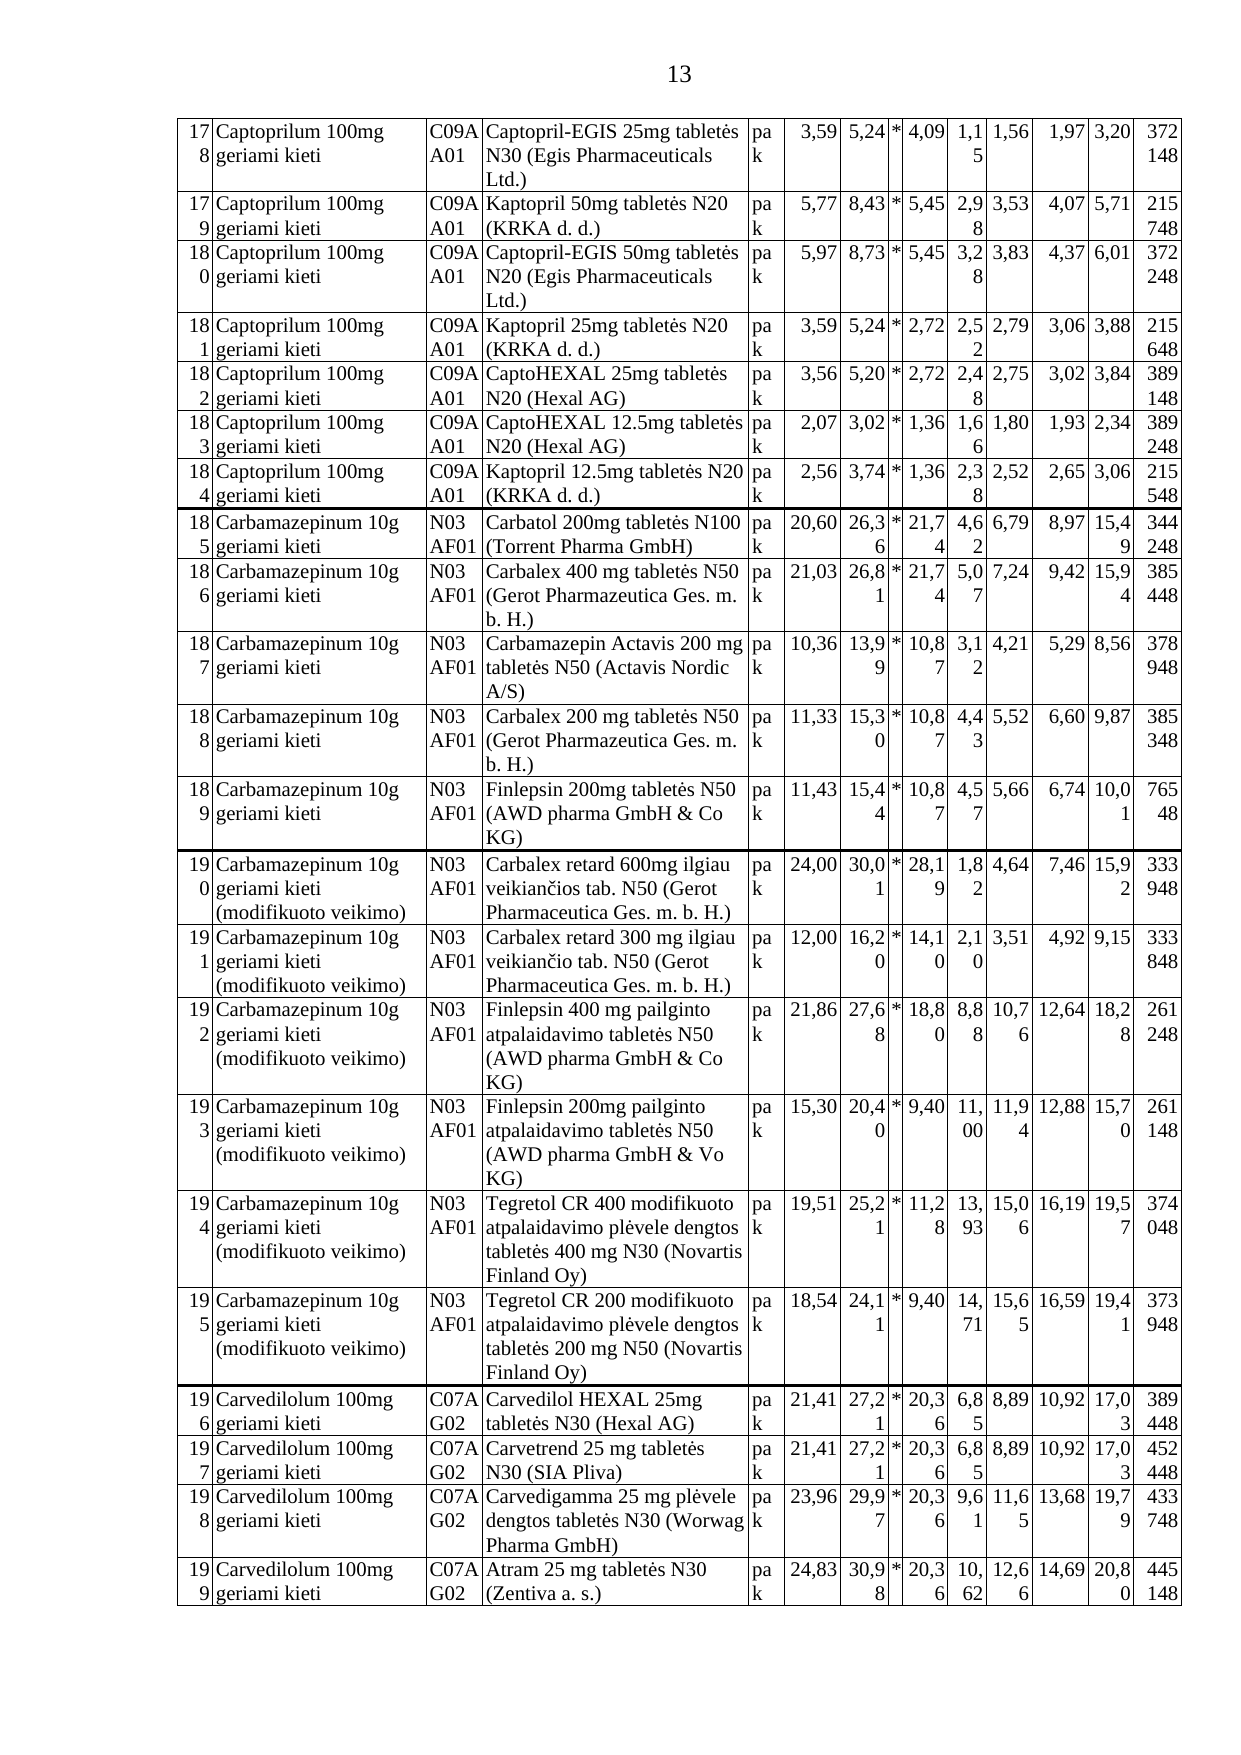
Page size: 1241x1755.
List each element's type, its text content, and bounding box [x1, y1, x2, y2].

table_cell * [889, 852, 902, 924]
table_cell 6,85 [948, 1387, 986, 1435]
table_cell C07AG02 [427, 1485, 482, 1557]
table_cell CaptoHEXAL 12.5mg tabletės N20 (Hexal AG) [483, 411, 748, 458]
table_cell pak [749, 241, 784, 312]
table_cell 181 [178, 313, 212, 361]
table_cell 21,86 [785, 998, 840, 1094]
table_cell 4,57 [948, 777, 986, 849]
table_cell 2,38 [948, 459, 986, 507]
table_cell 15,30 [841, 705, 888, 776]
table_cell 2,79 [987, 313, 1032, 361]
table_cell 389148 [1134, 362, 1181, 409]
table_cell * [889, 1436, 902, 1484]
table_cell 389448 [1134, 1387, 1181, 1435]
table_cell 7,24 [987, 559, 1032, 631]
table_cell C07AG02 [427, 1558, 482, 1605]
table_cell 3,84 [1089, 362, 1133, 409]
table_cell 2,52 [987, 459, 1032, 507]
table_cell 196 [178, 1387, 212, 1435]
table_cell 1,66 [948, 411, 986, 458]
table_cell 433748 [1134, 1485, 1181, 1557]
table_cell 27,21 [841, 1436, 888, 1484]
table_cell pak [749, 632, 784, 703]
table_cell * [889, 411, 902, 458]
table_cell Carbalex 200 mg tabletės N50 (Gerot Pharmazeutica Ges. m. b. H.) [483, 705, 748, 776]
table_cell 15,65 [987, 1288, 1032, 1384]
table_cell 15,92 [1089, 852, 1133, 924]
table_cell 4,92 [1033, 925, 1088, 997]
table_cell 4,64 [987, 852, 1032, 924]
table_cell 15,30 [785, 1095, 840, 1190]
table_cell 12,88 [1033, 1095, 1088, 1190]
table_cell 9,61 [948, 1485, 986, 1557]
table_cell pak [749, 1485, 784, 1557]
table_cell * [889, 510, 902, 558]
table_cell 9,87 [1089, 705, 1133, 776]
table_cell 15,44 [841, 777, 888, 849]
table_cell * [889, 241, 902, 312]
table_cell Carvedilolum 100mg geriami kieti [213, 1558, 426, 1605]
table_cell Captoprilum 100mg geriami kieti [213, 459, 426, 507]
table_cell 18,28 [1089, 998, 1133, 1094]
table_cell 1,93 [1033, 411, 1088, 458]
table_cell 19,57 [1089, 1191, 1133, 1287]
table_cell 29,97 [841, 1485, 888, 1557]
table_cell pak [749, 852, 784, 924]
table_cell pak [749, 705, 784, 776]
table_cell N03AF01 [427, 998, 482, 1094]
table_cell Captoprilum 100mg geriami kieti [213, 362, 426, 409]
table_cell 1,36 [903, 411, 947, 458]
table_cell * [889, 1387, 902, 1435]
table_cell 8,73 [841, 241, 888, 312]
table_cell Carbamazepinum 10g geriami kieti (modifikuoto veikimo) [213, 925, 426, 997]
table_cell 179 [178, 192, 212, 239]
table_cell 13,68 [1033, 1485, 1088, 1557]
table_cell 10,87 [903, 777, 947, 849]
table_cell C09AA01 [427, 411, 482, 458]
table_cell 16,59 [1033, 1288, 1088, 1384]
table_cell 195 [178, 1288, 212, 1384]
table_cell 5,71 [1089, 192, 1133, 239]
table_cell 198 [178, 1485, 212, 1557]
table_cell Carbalex retard 600mg ilgiau veikiančios tab. N50 (Gerot Pharmaceutica Ges. m. b. H.) [483, 852, 748, 924]
table_cell 10,36 [785, 632, 840, 703]
table_cell 452448 [1134, 1436, 1181, 1484]
table_cell Carbamazepinum 10g geriami kieti (modifikuoto veikimo) [213, 998, 426, 1094]
table_cell pak [749, 192, 784, 239]
table_cell pak [749, 1288, 784, 1384]
table_cell C09AA01 [427, 119, 482, 191]
table_cell 197 [178, 1436, 212, 1484]
table_cell 15,06 [987, 1191, 1032, 1287]
table_cell 4,21 [987, 632, 1032, 703]
table_cell * [889, 925, 902, 997]
table_cell 3,88 [1089, 313, 1133, 361]
table_cell 9,42 [1033, 559, 1088, 631]
table_cell 385448 [1134, 559, 1181, 631]
table_cell 3,12 [948, 632, 986, 703]
table_cell 23,96 [785, 1485, 840, 1557]
table_cell pak [749, 998, 784, 1094]
table_cell 9,40 [903, 1288, 947, 1384]
table_cell 14,69 [1033, 1558, 1088, 1605]
table_cell 374048 [1134, 1191, 1181, 1287]
table_cell 193 [178, 1095, 212, 1190]
table_cell 344248 [1134, 510, 1181, 558]
table_cell 5,29 [1033, 632, 1088, 703]
table_cell 26,36 [841, 510, 888, 558]
table_cell 10,92 [1033, 1387, 1088, 1435]
table_cell 6,79 [987, 510, 1032, 558]
table_cell * [889, 459, 902, 507]
table_cell 4,07 [1033, 192, 1088, 239]
table_cell 178 [178, 119, 212, 191]
table_cell 3,83 [987, 241, 1032, 312]
table_cell 20,36 [903, 1436, 947, 1484]
table_cell 6,85 [948, 1436, 986, 1484]
table_cell 8,43 [841, 192, 888, 239]
table_cell 3,59 [785, 313, 840, 361]
table_cell Kaptopril 50mg tabletės N20 (KRKA d. d.) [483, 192, 748, 239]
table_cell 14,71 [948, 1288, 986, 1384]
table_cell 13,99 [841, 632, 888, 703]
table_cell 2,65 [1033, 459, 1088, 507]
table_cell N03AF01 [427, 632, 482, 703]
table_cell * [889, 1558, 902, 1605]
table_cell Finlepsin 400 mg pailginto atpalaidavimo tabletės N50 (AWD pharma GmbH & Co KG) [483, 998, 748, 1094]
table_cell Carbalex retard 300 mg ilgiau veikiančio tab. N50 (Gerot Pharmaceutica Ges. m. b. H.) [483, 925, 748, 997]
table_cell 2,07 [785, 411, 840, 458]
table_cell C07AG02 [427, 1436, 482, 1484]
table_cell 17,03 [1089, 1436, 1133, 1484]
table_cell 19,41 [1089, 1288, 1133, 1384]
table_cell 9,15 [1089, 925, 1133, 997]
table_cell * [889, 313, 902, 361]
table_cell 21,74 [903, 510, 947, 558]
table_cell 28,19 [903, 852, 947, 924]
table_cell 5,24 [841, 119, 888, 191]
table_cell * [889, 632, 902, 703]
table_cell 192 [178, 998, 212, 1094]
table_cell 5,52 [987, 705, 1032, 776]
table_cell Carbamazepinum 10g geriami kieti [213, 510, 426, 558]
table_cell 17,03 [1089, 1387, 1133, 1435]
table_cell Kaptopril 12.5mg tabletės N20 (KRKA d. d.) [483, 459, 748, 507]
table_cell 3,51 [987, 925, 1032, 997]
table_cell pak [749, 777, 784, 849]
table_cell 333848 [1134, 925, 1181, 997]
table_cell 3,02 [1033, 362, 1088, 409]
table_cell Carbamazepinum 10g geriami kieti (modifikuoto veikimo) [213, 1288, 426, 1384]
table_cell N03AF01 [427, 1191, 482, 1287]
table_cell pak [749, 1387, 784, 1435]
table_cell 3,74 [841, 459, 888, 507]
table_cell 5,24 [841, 313, 888, 361]
table_cell 6,01 [1089, 241, 1133, 312]
table_cell 8,56 [1089, 632, 1133, 703]
table_cell 21,41 [785, 1387, 840, 1435]
table_cell 189 [178, 777, 212, 849]
table_cell Finlepsin 200mg pailginto atpalaidavimo tabletės N50 (AWD pharma GmbH & Vo KG) [483, 1095, 748, 1190]
table_cell 12,66 [987, 1558, 1032, 1605]
table_cell * [889, 362, 902, 409]
table_cell * [889, 559, 902, 631]
table_cell C07AG02 [427, 1387, 482, 1435]
table_cell 20,60 [785, 510, 840, 558]
table_cell Atram 25 mg tabletės N30 (Zentiva a. s.) [483, 1558, 748, 1605]
table_cell 15,94 [1089, 559, 1133, 631]
table_cell 186 [178, 559, 212, 631]
table_cell 10,87 [903, 705, 947, 776]
table_cell C09AA01 [427, 313, 482, 361]
table_cell 2,98 [948, 192, 986, 239]
table_cell * [889, 192, 902, 239]
table_cell 8,89 [987, 1436, 1032, 1484]
table_cell 6,60 [1033, 705, 1088, 776]
table_cell 3,06 [1033, 313, 1088, 361]
table_cell 10,76 [987, 998, 1032, 1094]
table_cell 215548 [1134, 459, 1181, 507]
table_cell 5,20 [841, 362, 888, 409]
table_cell 16,19 [1033, 1191, 1088, 1287]
table_cell 18,80 [903, 998, 947, 1094]
table_cell 2,10 [948, 925, 986, 997]
table_cell 19,79 [1089, 1485, 1133, 1557]
table_cell pak [749, 459, 784, 507]
table_cell Tegretol CR 400 modifikuoto atpalaidavimo plėvele dengtos tabletės 400 mg N30 (Novartis Finland Oy) [483, 1191, 748, 1287]
table_cell 378948 [1134, 632, 1181, 703]
table_cell C09AA01 [427, 241, 482, 312]
table_cell 11,65 [987, 1485, 1032, 1557]
table_cell 24,00 [785, 852, 840, 924]
table_cell 6,74 [1033, 777, 1088, 849]
table_cell 5,45 [903, 192, 947, 239]
table_cell Tegretol CR 200 modifikuoto atpalaidavimo plėvele dengtos tabletės 200 mg N50 (Novartis Finland Oy) [483, 1288, 748, 1384]
table_cell Carvedilolum 100mg geriami kieti [213, 1387, 426, 1435]
table_cell pak [749, 559, 784, 631]
table_cell 194 [178, 1191, 212, 1287]
table_cell C09AA01 [427, 362, 482, 409]
table_cell 20,36 [903, 1485, 947, 1557]
table_cell 372248 [1134, 241, 1181, 312]
table_cell 191 [178, 925, 212, 997]
table_cell Captoprilum 100mg geriami kieti [213, 313, 426, 361]
table_cell * [889, 1191, 902, 1287]
table_cell 215748 [1134, 192, 1181, 239]
table_cell Finlepsin 200mg tabletės N50 (AWD pharma GmbH & Co KG) [483, 777, 748, 849]
table_cell 15,49 [1089, 510, 1133, 558]
table_cell * [889, 998, 902, 1094]
table_cell C09AA01 [427, 192, 482, 239]
table_cell N03AF01 [427, 1095, 482, 1190]
table_cell Captopril-EGIS 50mg tabletės N20 (Egis Pharmaceuticals Ltd.) [483, 241, 748, 312]
table_cell Carbamazepinum 10g geriami kieti [213, 777, 426, 849]
table_cell 2,72 [903, 313, 947, 361]
table_cell pak [749, 1436, 784, 1484]
table_cell 27,68 [841, 998, 888, 1094]
table_cell N03AF01 [427, 777, 482, 849]
table_cell 5,97 [785, 241, 840, 312]
table_cell Captoprilum 100mg geriami kieti [213, 411, 426, 458]
table_cell 3,02 [841, 411, 888, 458]
table_cell 215648 [1134, 313, 1181, 361]
table_cell 11,00 [948, 1095, 986, 1190]
table_cell * [889, 777, 902, 849]
table_cell Captoprilum 100mg geriami kieti [213, 241, 426, 312]
table_cell 3,28 [948, 241, 986, 312]
table_cell 8,88 [948, 998, 986, 1094]
table_cell 20,40 [841, 1095, 888, 1190]
table_cell pak [749, 510, 784, 558]
table_cell Carbamazepinum 10g geriami kieti [213, 705, 426, 776]
table_cell pak [749, 119, 784, 191]
table_cell 333948 [1134, 852, 1181, 924]
table_cell 188 [178, 705, 212, 776]
table_cell 2,75 [987, 362, 1032, 409]
table_cell 2,56 [785, 459, 840, 507]
table_cell 2,48 [948, 362, 986, 409]
table_cell 184 [178, 459, 212, 507]
table_cell Carvedilol HEXAL 25mg tabletės N30 (Hexal AG) [483, 1387, 748, 1435]
table_cell Carvedigamma 25 mg plėvele dengtos tabletės N30 (Worwag Pharma GmbH) [483, 1485, 748, 1557]
table_cell 2,52 [948, 313, 986, 361]
table_cell 190 [178, 852, 212, 924]
table_cell 21,41 [785, 1436, 840, 1484]
table_cell pak [749, 1558, 784, 1605]
table_cell 3,20 [1089, 119, 1133, 191]
table_cell Carvedilolum 100mg geriami kieti [213, 1485, 426, 1557]
table_cell 76548 [1134, 777, 1181, 849]
table_cell 20,36 [903, 1387, 947, 1435]
table_cell 15,70 [1089, 1095, 1133, 1190]
table_cell 14,10 [903, 925, 947, 997]
table_cell 1,56 [987, 119, 1032, 191]
table_cell 1,82 [948, 852, 986, 924]
table_cell 21,03 [785, 559, 840, 631]
table_cell 3,06 [1089, 459, 1133, 507]
table_cell 8,97 [1033, 510, 1088, 558]
table_cell 20,36 [903, 1558, 947, 1605]
table_cell 261148 [1134, 1095, 1181, 1190]
table_cell 199 [178, 1558, 212, 1605]
table_cell 385348 [1134, 705, 1181, 776]
table_cell Captoprilum 100mg geriami kieti [213, 192, 426, 239]
table_cell Carvetrend 25 mg tabletės N30 (SIA Pliva) [483, 1436, 748, 1484]
table_cell 20,80 [1089, 1558, 1133, 1605]
table_cell N03AF01 [427, 559, 482, 631]
table_cell pak [749, 313, 784, 361]
table_cell 9,40 [903, 1095, 947, 1190]
table_cell 30,98 [841, 1558, 888, 1605]
table_cell 4,09 [903, 119, 947, 191]
table_cell Carbalex 400 mg tabletės N50 (Gerot Pharmazeutica Ges. m. b. H.) [483, 559, 748, 631]
table_cell 261248 [1134, 998, 1181, 1094]
table_cell N03AF01 [427, 852, 482, 924]
table_cell Carbamazepinum 10g geriami kieti (modifikuoto veikimo) [213, 1191, 426, 1287]
table_cell 18,54 [785, 1288, 840, 1384]
table_cell 3,53 [987, 192, 1032, 239]
table_cell 4,37 [1033, 241, 1088, 312]
table_cell N03AF01 [427, 705, 482, 776]
table_cell 11,33 [785, 705, 840, 776]
table_cell Carbamazepinum 10g geriami kieti [213, 632, 426, 703]
table_cell pak [749, 1095, 784, 1190]
table_cell 10,62 [948, 1558, 986, 1605]
table_cell 24,11 [841, 1288, 888, 1384]
table_cell 1,15 [948, 119, 986, 191]
table_cell pak [749, 362, 784, 409]
table_cell 19,51 [785, 1191, 840, 1287]
table_cell Captopril-EGIS 25mg tabletės N30 (Egis Pharmaceuticals Ltd.) [483, 119, 748, 191]
table_cell 10,87 [903, 632, 947, 703]
table_cell Captoprilum 100mg geriami kieti [213, 119, 426, 191]
table_cell 21,74 [903, 559, 947, 631]
table_cell pak [749, 925, 784, 997]
table_cell Kaptopril 25mg tabletės N20 (KRKA d. d.) [483, 313, 748, 361]
table_cell CaptoHEXAL 25mg tabletės N20 (Hexal AG) [483, 362, 748, 409]
table_cell 4,43 [948, 705, 986, 776]
table_cell * [889, 1485, 902, 1557]
table_cell 27,21 [841, 1387, 888, 1435]
table_cell 180 [178, 241, 212, 312]
table_cell 2,72 [903, 362, 947, 409]
table_cell 5,45 [903, 241, 947, 312]
table_cell 3,56 [785, 362, 840, 409]
table_cell 373948 [1134, 1288, 1181, 1384]
table_cell N03AF01 [427, 925, 482, 997]
table_cell 2,34 [1089, 411, 1133, 458]
table_cell * [889, 1288, 902, 1384]
table_cell 10,92 [1033, 1436, 1088, 1484]
table_cell Carbamazepinum 10g geriami kieti (modifikuoto veikimo) [213, 1095, 426, 1190]
table_cell 5,07 [948, 559, 986, 631]
table_cell 7,46 [1033, 852, 1088, 924]
table_cell 185 [178, 510, 212, 558]
table_cell 16,20 [841, 925, 888, 997]
table_cell N03AF01 [427, 1288, 482, 1384]
table_cell 389248 [1134, 411, 1181, 458]
table_cell 1,80 [987, 411, 1032, 458]
table_cell 183 [178, 411, 212, 458]
table_cell Carbatol 200mg tabletės N100 (Torrent Pharma GmbH) [483, 510, 748, 558]
table_cell 24,83 [785, 1558, 840, 1605]
table_cell 13,93 [948, 1191, 986, 1287]
table_cell 445148 [1134, 1558, 1181, 1605]
table_cell 11,28 [903, 1191, 947, 1287]
table_cell 372148 [1134, 119, 1181, 191]
table_cell 25,21 [841, 1191, 888, 1287]
table_cell 5,77 [785, 192, 840, 239]
table_cell 26,81 [841, 559, 888, 631]
table_cell * [889, 119, 902, 191]
table_cell Carvedilolum 100mg geriami kieti [213, 1436, 426, 1484]
table_cell 187 [178, 632, 212, 703]
table_cell 1,36 [903, 459, 947, 507]
table_cell N03AF01 [427, 510, 482, 558]
table_cell pak [749, 1191, 784, 1287]
table_cell 12,00 [785, 925, 840, 997]
table_cell * [889, 1095, 902, 1190]
table_cell 4,62 [948, 510, 986, 558]
table_cell Carbamazepin Actavis 200 mg tabletės N50 (Actavis Nordic A/S) [483, 632, 748, 703]
table_cell Carbamazepinum 10g geriami kieti [213, 559, 426, 631]
table_cell 5,66 [987, 777, 1032, 849]
table_cell 12,64 [1033, 998, 1088, 1094]
table_cell Carbamazepinum 10g geriami kieti (modifikuoto veikimo) [213, 852, 426, 924]
table_cell 8,89 [987, 1387, 1032, 1435]
table_cell 3,59 [785, 119, 840, 191]
table_cell C09AA01 [427, 459, 482, 507]
table_cell pak [749, 411, 784, 458]
table_cell 30,01 [841, 852, 888, 924]
table_cell 10,01 [1089, 777, 1133, 849]
table_cell 182 [178, 362, 212, 409]
table_cell 11,94 [987, 1095, 1032, 1190]
table_cell 1,97 [1033, 119, 1088, 191]
table_cell * [889, 705, 902, 776]
table_cell 11,43 [785, 777, 840, 849]
